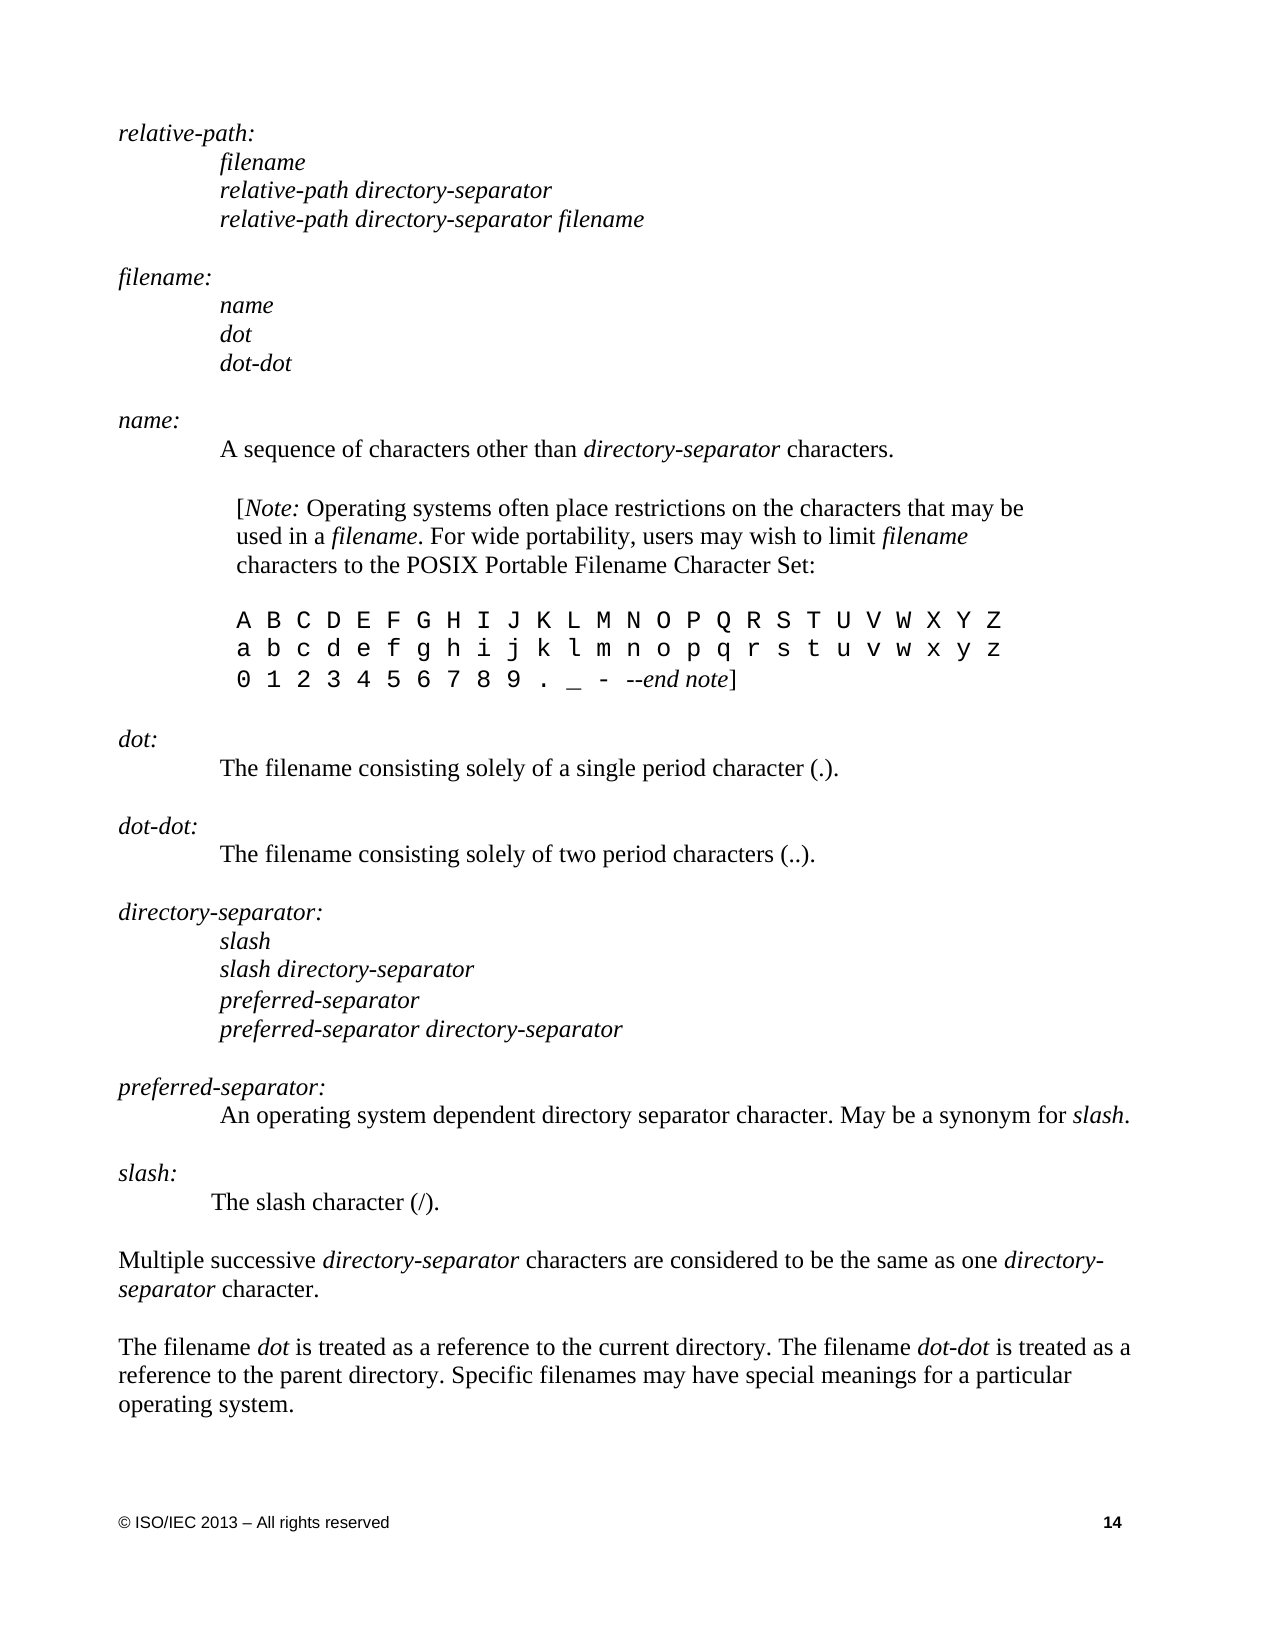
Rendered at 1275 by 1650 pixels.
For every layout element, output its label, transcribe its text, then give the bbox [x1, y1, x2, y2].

text Multiple successive directory-separator characters are considered to be the same as one directory-separator character. [118, 1245, 1157, 1302]
text dot: The filename consisting solely of a single period character (.). dot-dot: The filename consisting solely of two period characters (..). directory-separator: slash slash directory-separator preferred-separator preferred-separator directory-separator preferred-separator: An operating system dependent directory separator character. May be a synonym for slash. slash: The slash character (/). [118, 724, 1157, 1215]
text [Note: Operating systems often place restrictions on the characters that may be used in a filename. For wide portability, users may wish to limit filename characters to the POSIX Portable Filename Character Set: A B C D E F G H I J K L M N O P Q R S T U V W X Y Z a b c d e f g h i j k l m n o p q r s t u v w x y z 0 1 2 3 4 5 6 7 8 9 . _ - --end note] [236, 493, 1039, 695]
text relative-path: filename relative-path directory-separator relative-path directory-separator filename filename: name dot dot-dot name: A sequence of characters other than directory-separator characters. [118, 118, 1157, 463]
text The filename dot is treated as a reference to the current directory. The filename dot-dot is treated as a reference to the parent directory. Specific filenames may have special meanings for a particular operating system. [118, 1332, 1157, 1418]
